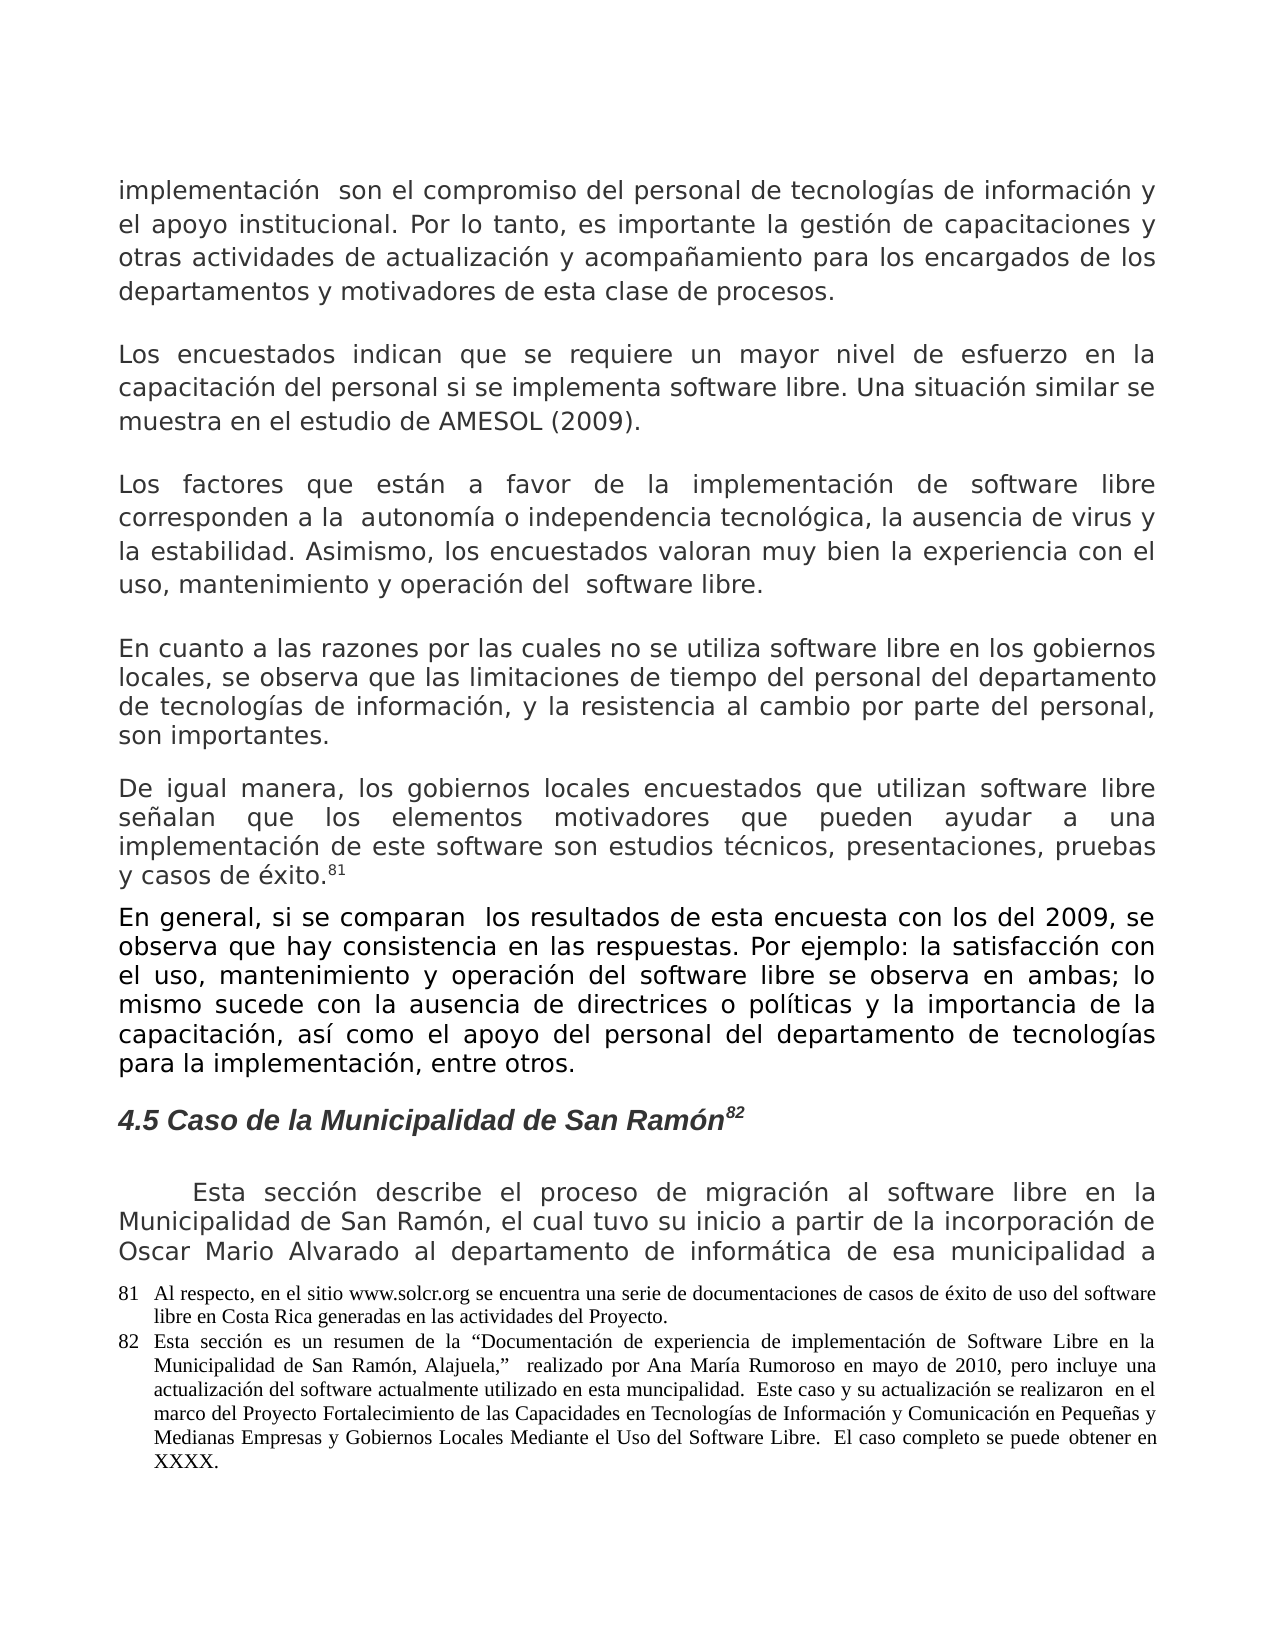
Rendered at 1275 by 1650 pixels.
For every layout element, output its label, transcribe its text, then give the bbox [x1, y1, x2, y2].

text En general, si se comparan los resultados de esta encuesta con los del 2009, se observa que hay consistencia en las respuestas. Por ejemplo: la satisfacción con el uso, mantenimiento y operación del software libre se observa en ambas; lo mismo sucede con la ausencia de directrices o políticas y la importancia de la capacitación, así como el apoyo del personal del departamento de tecnologías para la implementación, entre otros. [118, 903, 1157, 1078]
text Esta sección describe el proceso de migración al software libre en la Municipalidad de San Ramón, el cual tuvo su inicio a partir de la incorporación de Oscar Mario Alvarado al departamento de informática de esa municipalidad a [118, 1178, 1157, 1266]
text implementación son el compromiso del personal de tecnologías de información y el apoyo institucional. Por lo tanto, es importante la gestión de capacitaciones y otras actividades de actualización y acompañamiento para los encargados de los departamentos y motivadores de esta clase de procesos. [118, 176, 1157, 306]
text Al respecto, en el sitio www.solcr.org se encuentra una serie de documentaciones de casos de éxito de uso del software libre en Costa Rica generadas en las actividades del Proyecto. [118, 1280, 1157, 1328]
subtitle 4.5 Caso de la Municipalidad de San Ramón [118, 1103, 1157, 1137]
text Los factores que están a favor de la implementación de software libre corresponden a la autonomía o independencia tecnológica, la ausencia de virus y la estabilidad. Asimismo, los encuestados valoran muy bien la experiencia con el uso, mantenimiento y operación del software libre. [118, 470, 1157, 600]
text En cuanto a las razones por las cuales no se utiliza software libre en los gobiernos locales, se observa que las limitaciones de tiempo del personal del departamento de tecnologías de información, y la resistencia al cambio por parte del personal, son importantes. [118, 634, 1157, 750]
text Los encuestados indican que se requiere un mayor nivel de esfuerzo en la capacitación del personal si se implementa software libre. Una situación similar se muestra en el estudio de AMESOL (2009). [118, 340, 1157, 436]
text De igual manera, los gobiernos locales encuestados que utilizan software libre señalan que los elementos motivadores que pueden ayudar a una implementación de este software son estudios técnicos, presentaciones, pruebas y casos de éxito. [118, 774, 1157, 891]
text Esta sección es un resumen de la “Documentación de experiencia de implementación de Software Libre en la Municipalidad de San Ramón, Alajuela,” realizado por Ana María Rumoroso en mayo de 2010, pero incluye una actualización del software actualmente utilizado en esta muncipalidad. Este caso y su actualización se realizaron en el marco del Proyecto Fortalecimiento de las Capacidades en Tecnologías de Información y Comunicación en Pequeñas y Medianas Empresas y Gobiernos Locales Mediante el Uso del Software Libre. El caso completo se puede obtener en XXXX. [118, 1328, 1157, 1473]
